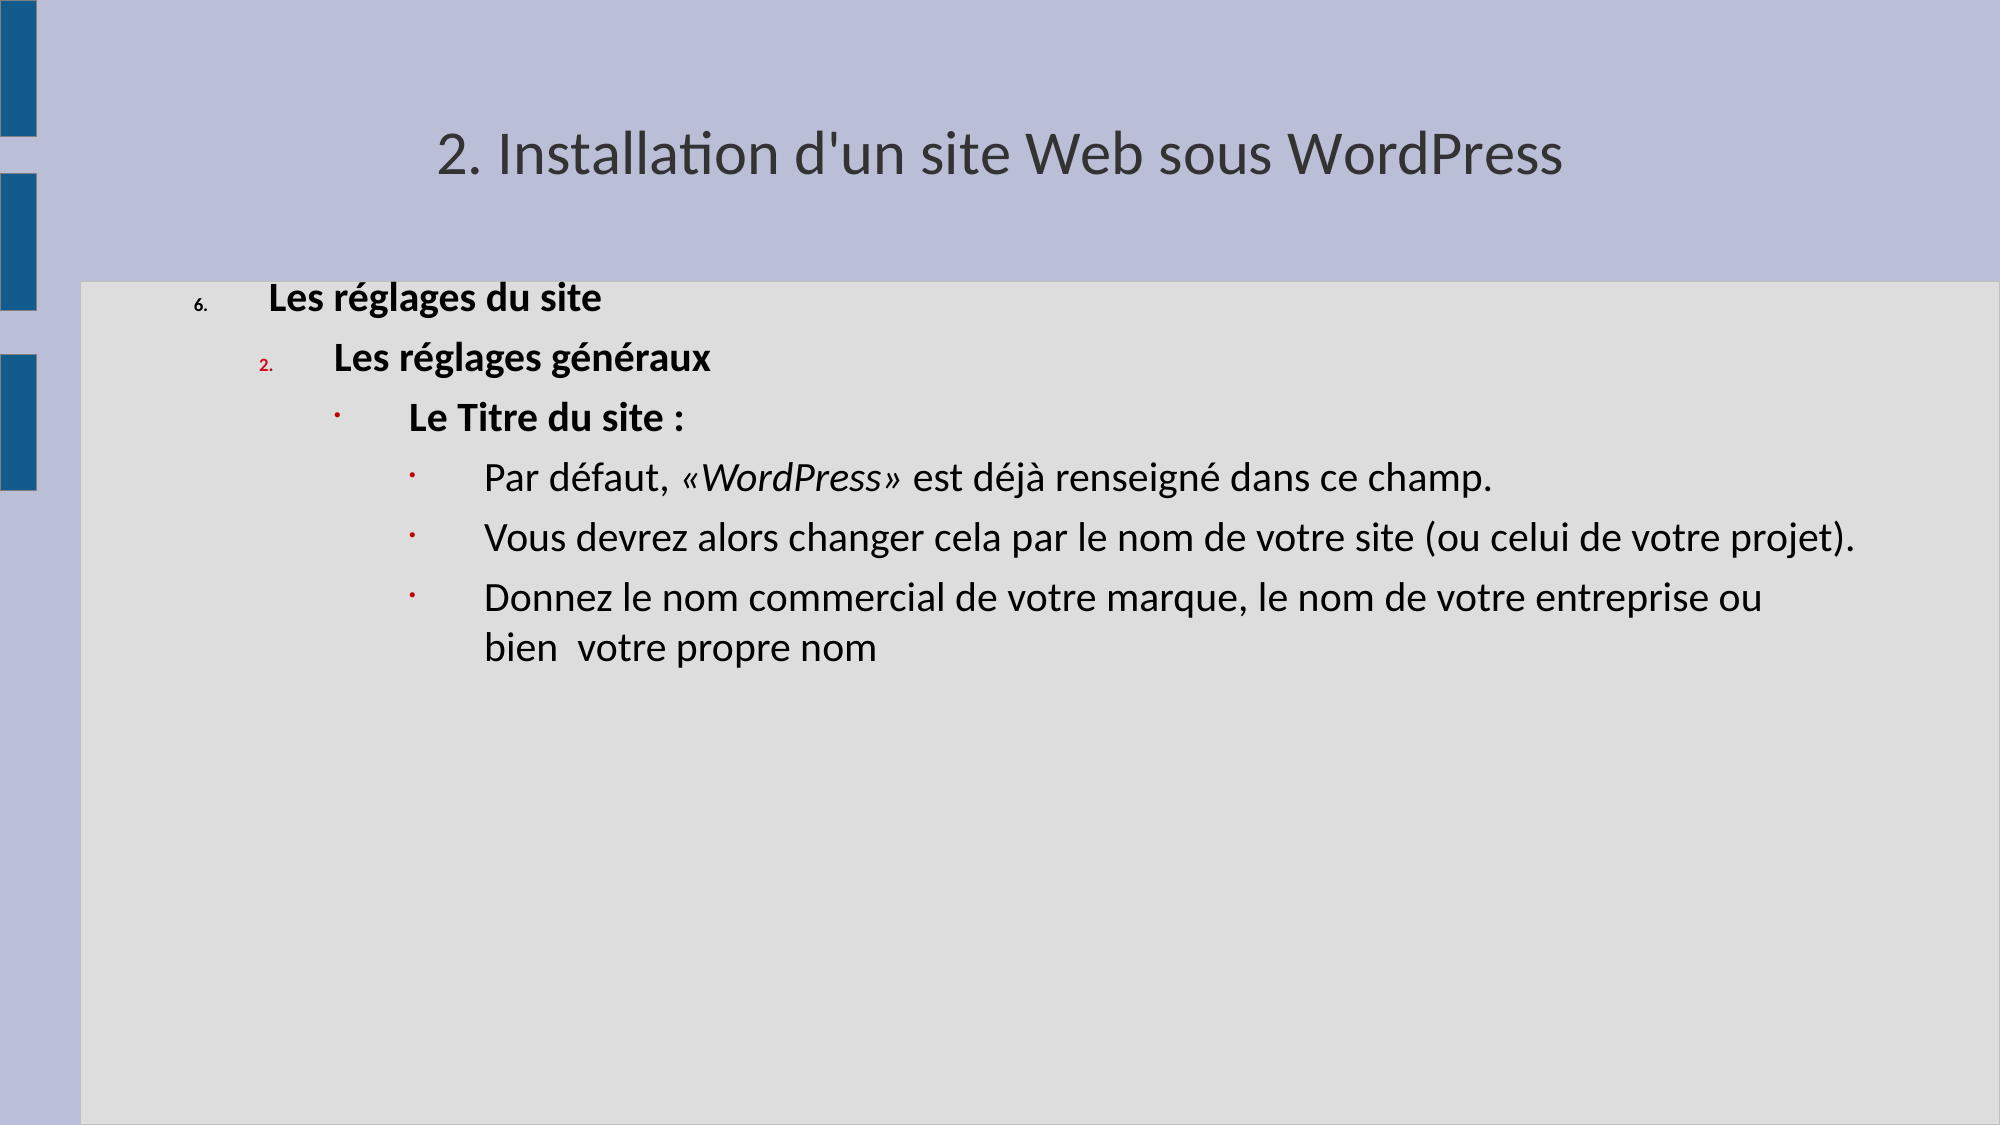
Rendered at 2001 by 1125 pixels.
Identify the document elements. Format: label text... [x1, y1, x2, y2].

title 2. Installation d'un site Web sous WordPress [423, 109, 1576, 257]
text_box Les réglages du site Les réglages généraux Le Titre du site : Par défaut, «WordPress» est déjà renseigné dans ce champ. Vous devrez alors changer cela par le nom de votre site (ou celui de votre projet). Donnez le nom commercial de votre marque, le nom de votre entreprise ou bien votre propre nom [191, 257, 1858, 670]
